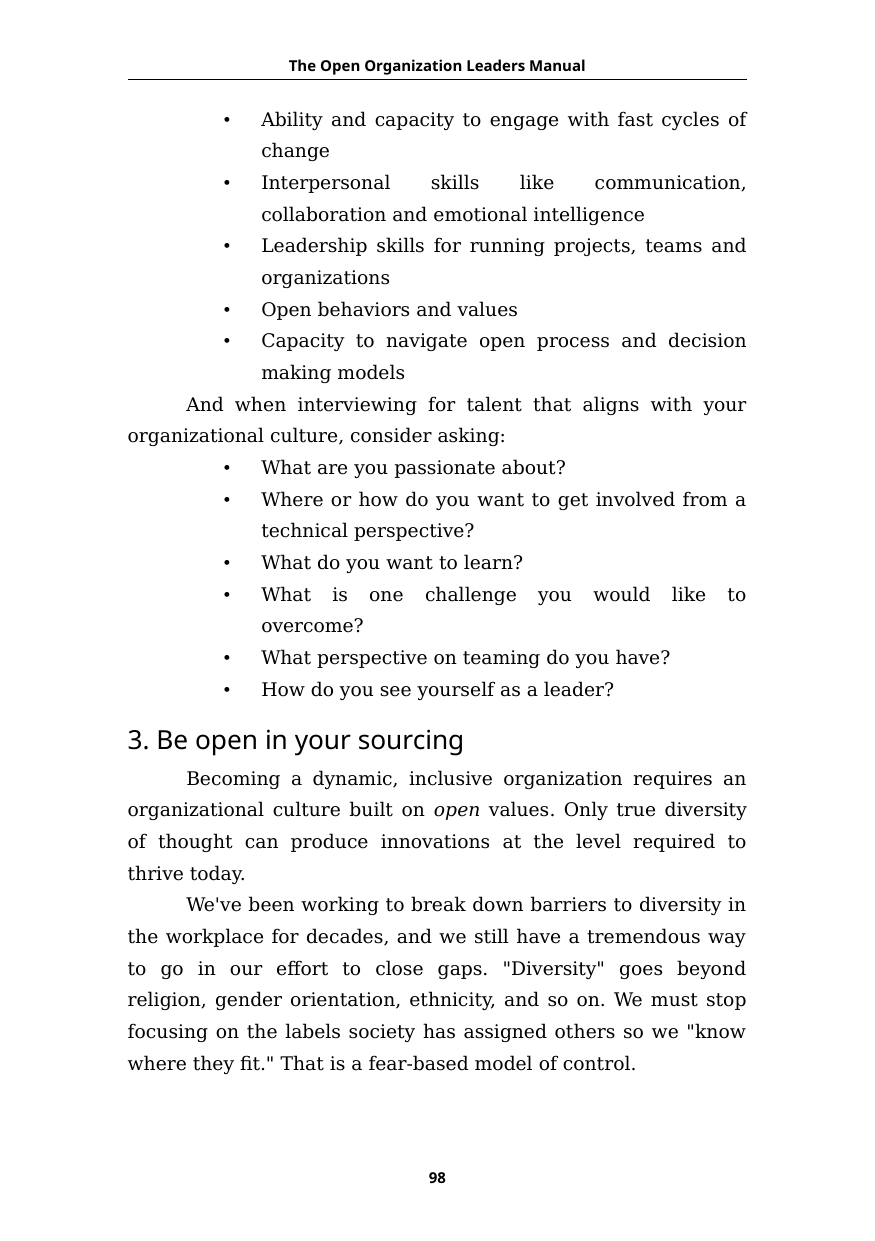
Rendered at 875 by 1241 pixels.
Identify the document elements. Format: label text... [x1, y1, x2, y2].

list What are you passionate about? [223, 457, 747, 479]
list Interpersonal skills like communication, collaboration and emotional intelligence [223, 172, 747, 226]
list Ability and capacity to engage with fast cycles of change [223, 109, 747, 162]
list What perspective on teaming do you have? [223, 647, 747, 669]
list Leadership skills for running projects, teams and organizations [223, 235, 747, 289]
list Where or how do you want to get involved from a technical perspective? [223, 489, 747, 542]
text We've been working to break down barriers to diversity in the workplace for decades, and we still have a tremendous way to go in our effort to close gaps. "Diversity" goes beyond religion, gender orientation, ethnicity, and so on. We must stop focusing on the labels society has assigned others so we "know where they fit." That is a fear-based model of control. [127, 894, 747, 1075]
list Capacity to navigate open process and decision making models [223, 330, 747, 384]
subtitle 3. Be open in your sourcing [127, 725, 747, 755]
list What do you want to learn? [223, 552, 747, 574]
list What is one challenge you would like to overcome? [223, 584, 747, 637]
text And when interviewing for talent that aligns with your organizational culture, consider asking: [127, 394, 747, 447]
list How do you see yourself as a leader? [223, 679, 747, 701]
list Open behaviors and values [223, 299, 747, 321]
text Becoming a dynamic, inclusive organization requires an organizational culture built on open values. Only true diversity of thought can produce innovations at the level required to thrive today. [127, 768, 747, 885]
